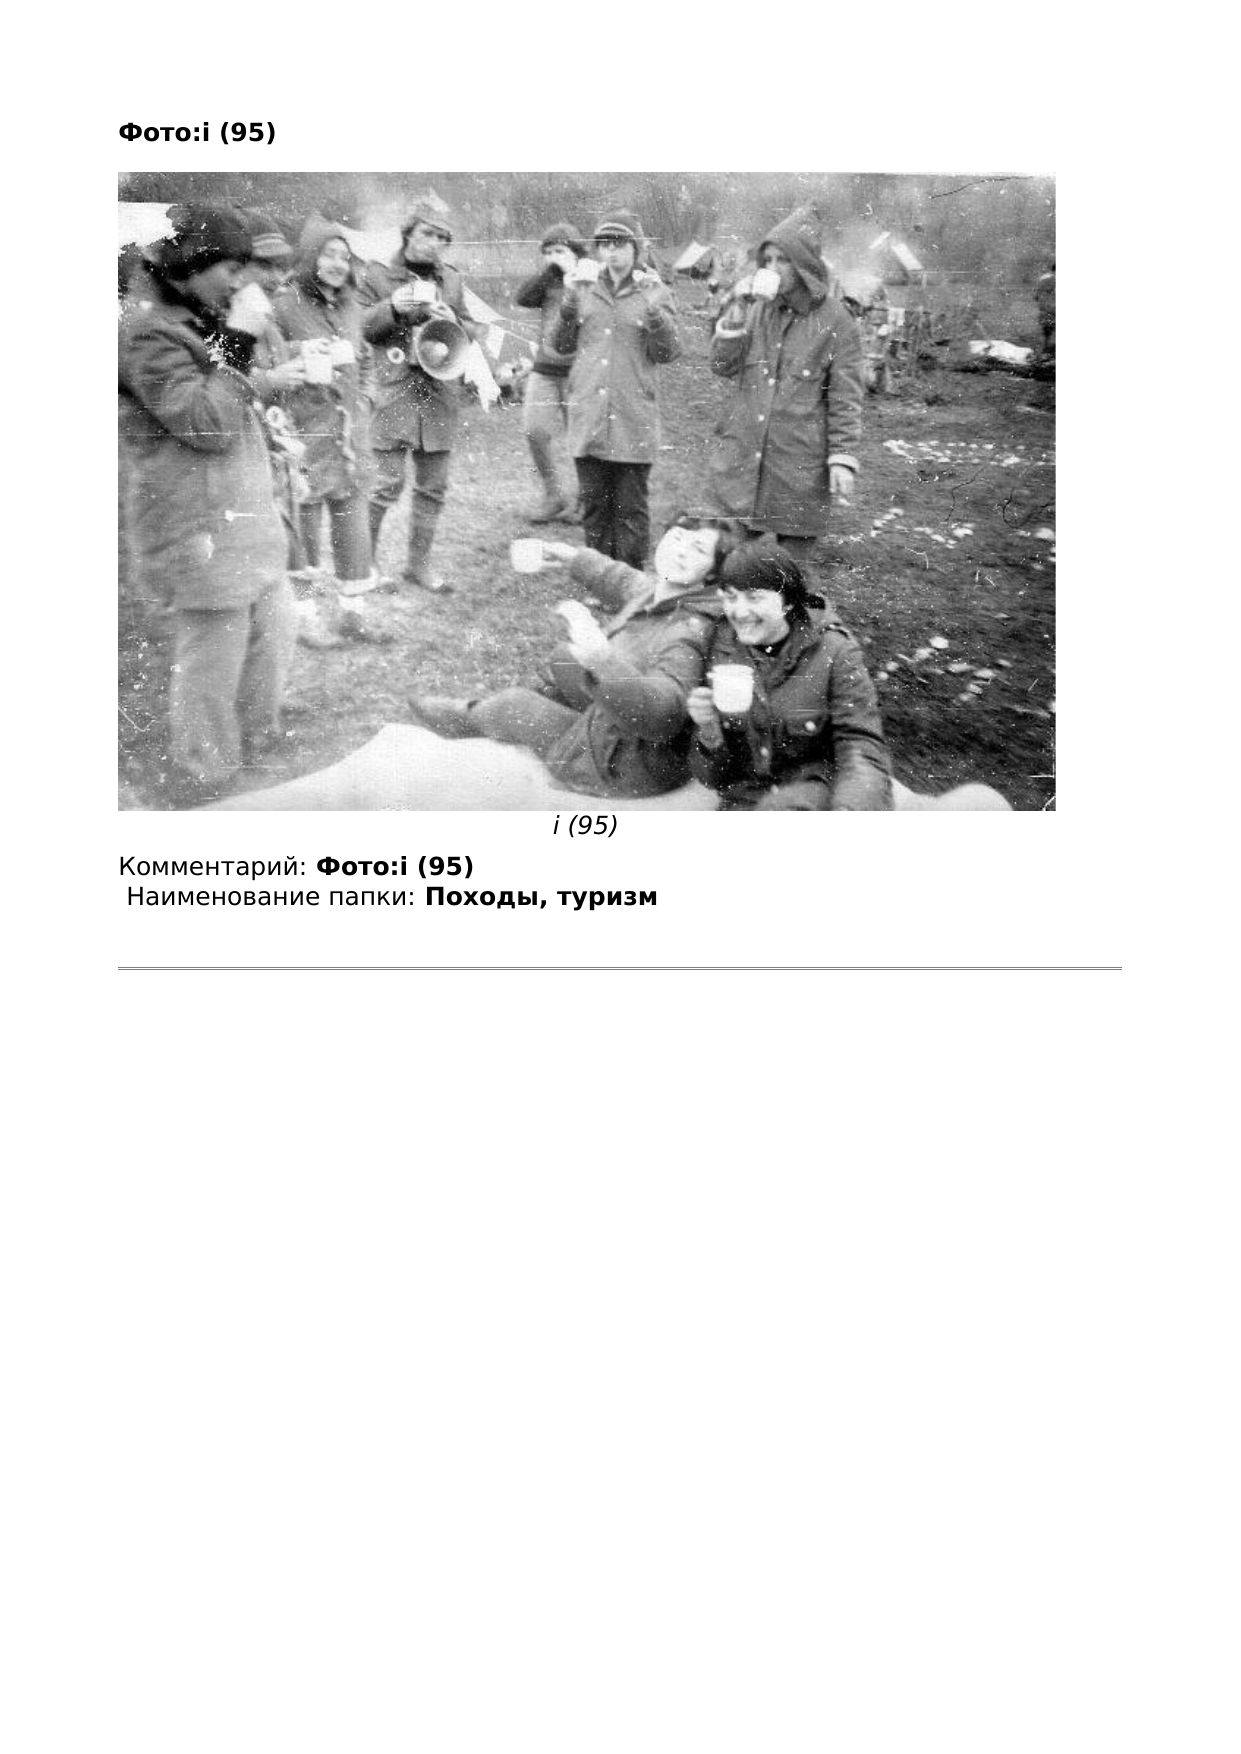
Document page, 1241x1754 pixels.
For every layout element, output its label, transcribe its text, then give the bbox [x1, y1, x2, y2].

text i (95) [118, 811, 1056, 840]
text Комментарий: Фото:i (95) Наименование папки: Походы, туризм [118, 853, 1122, 940]
picture [118, 172, 1056, 811]
subtitle Фото:i (95) [118, 118, 1122, 147]
